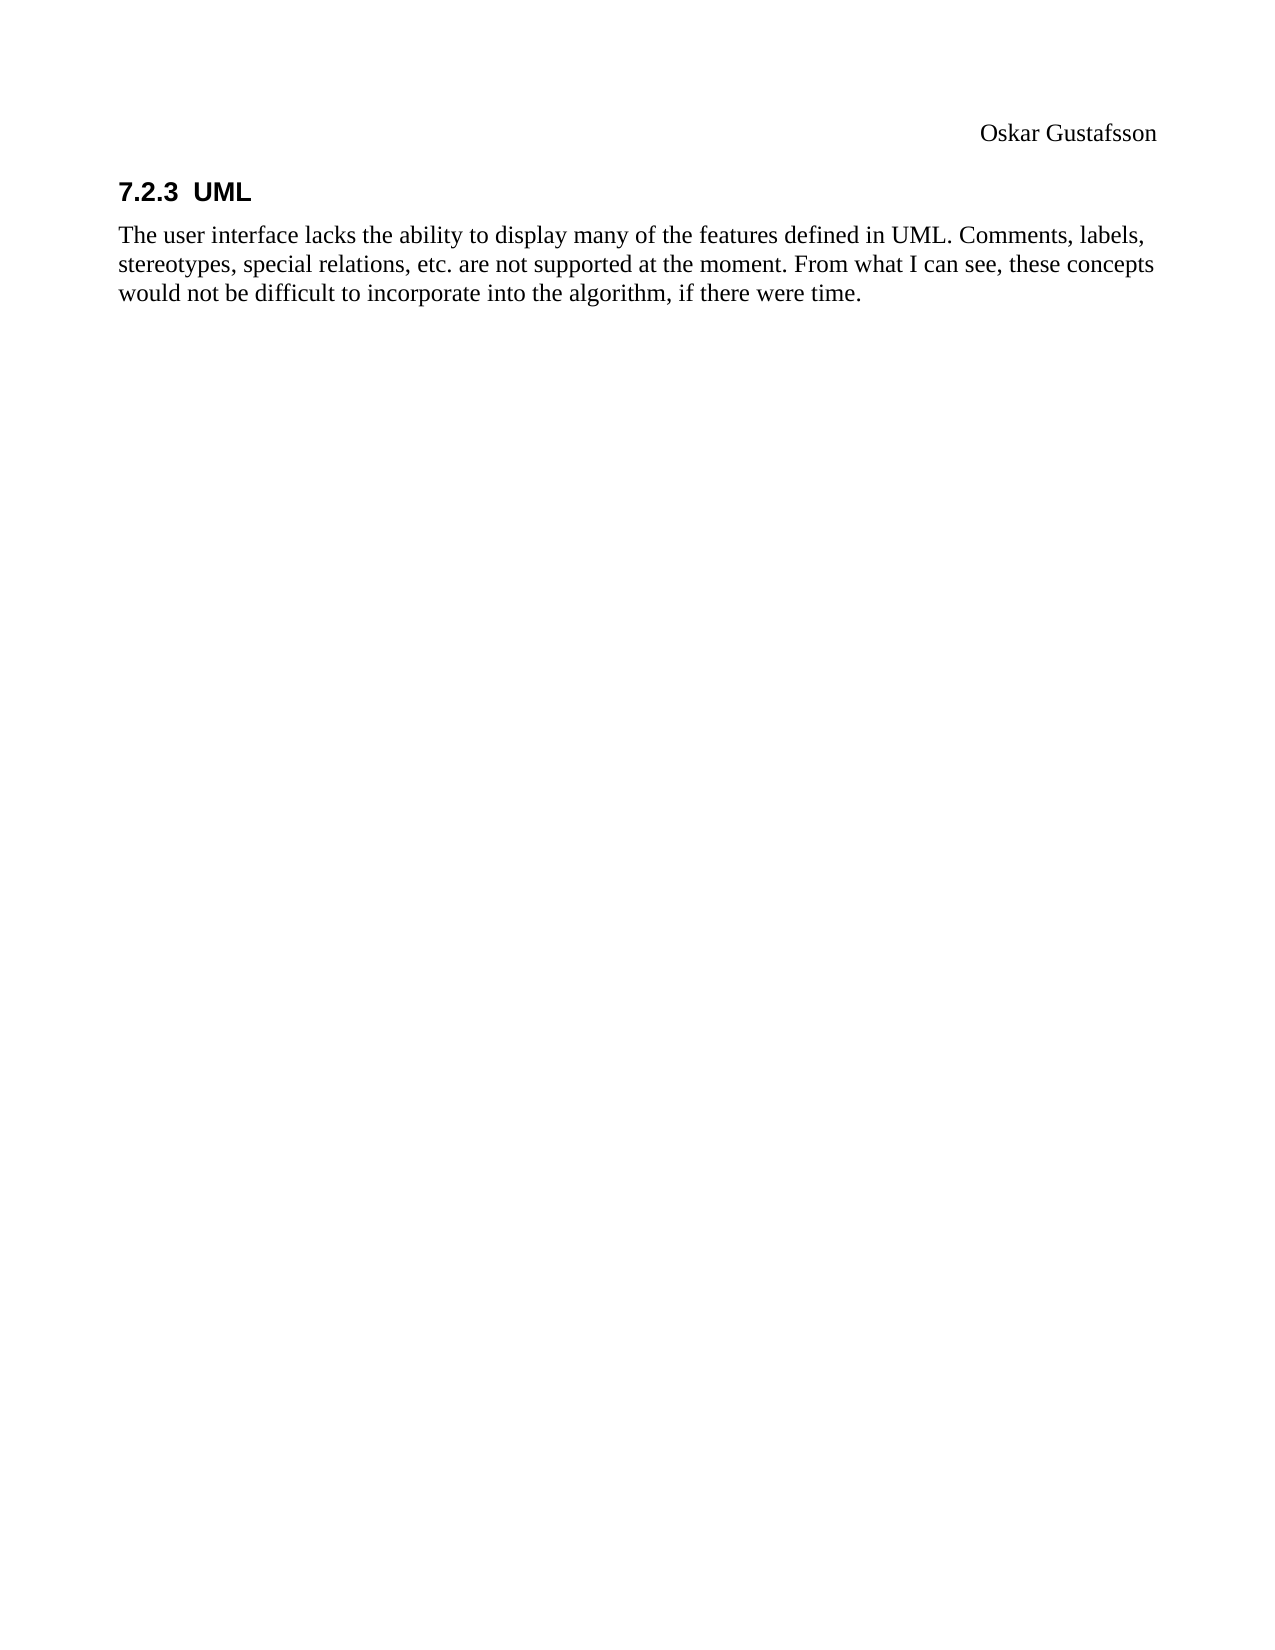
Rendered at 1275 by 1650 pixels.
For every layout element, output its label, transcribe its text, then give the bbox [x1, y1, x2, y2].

text The user interface lacks the ability to display many of the features defined in UML. Comments, labels, stereotypes, special relations, etc. are not supported at the moment. From what I can see, these concepts would not be difficult to incorporate into the algorithm, if there were time. [118, 220, 1157, 306]
subtitle UML [118, 176, 1157, 208]
